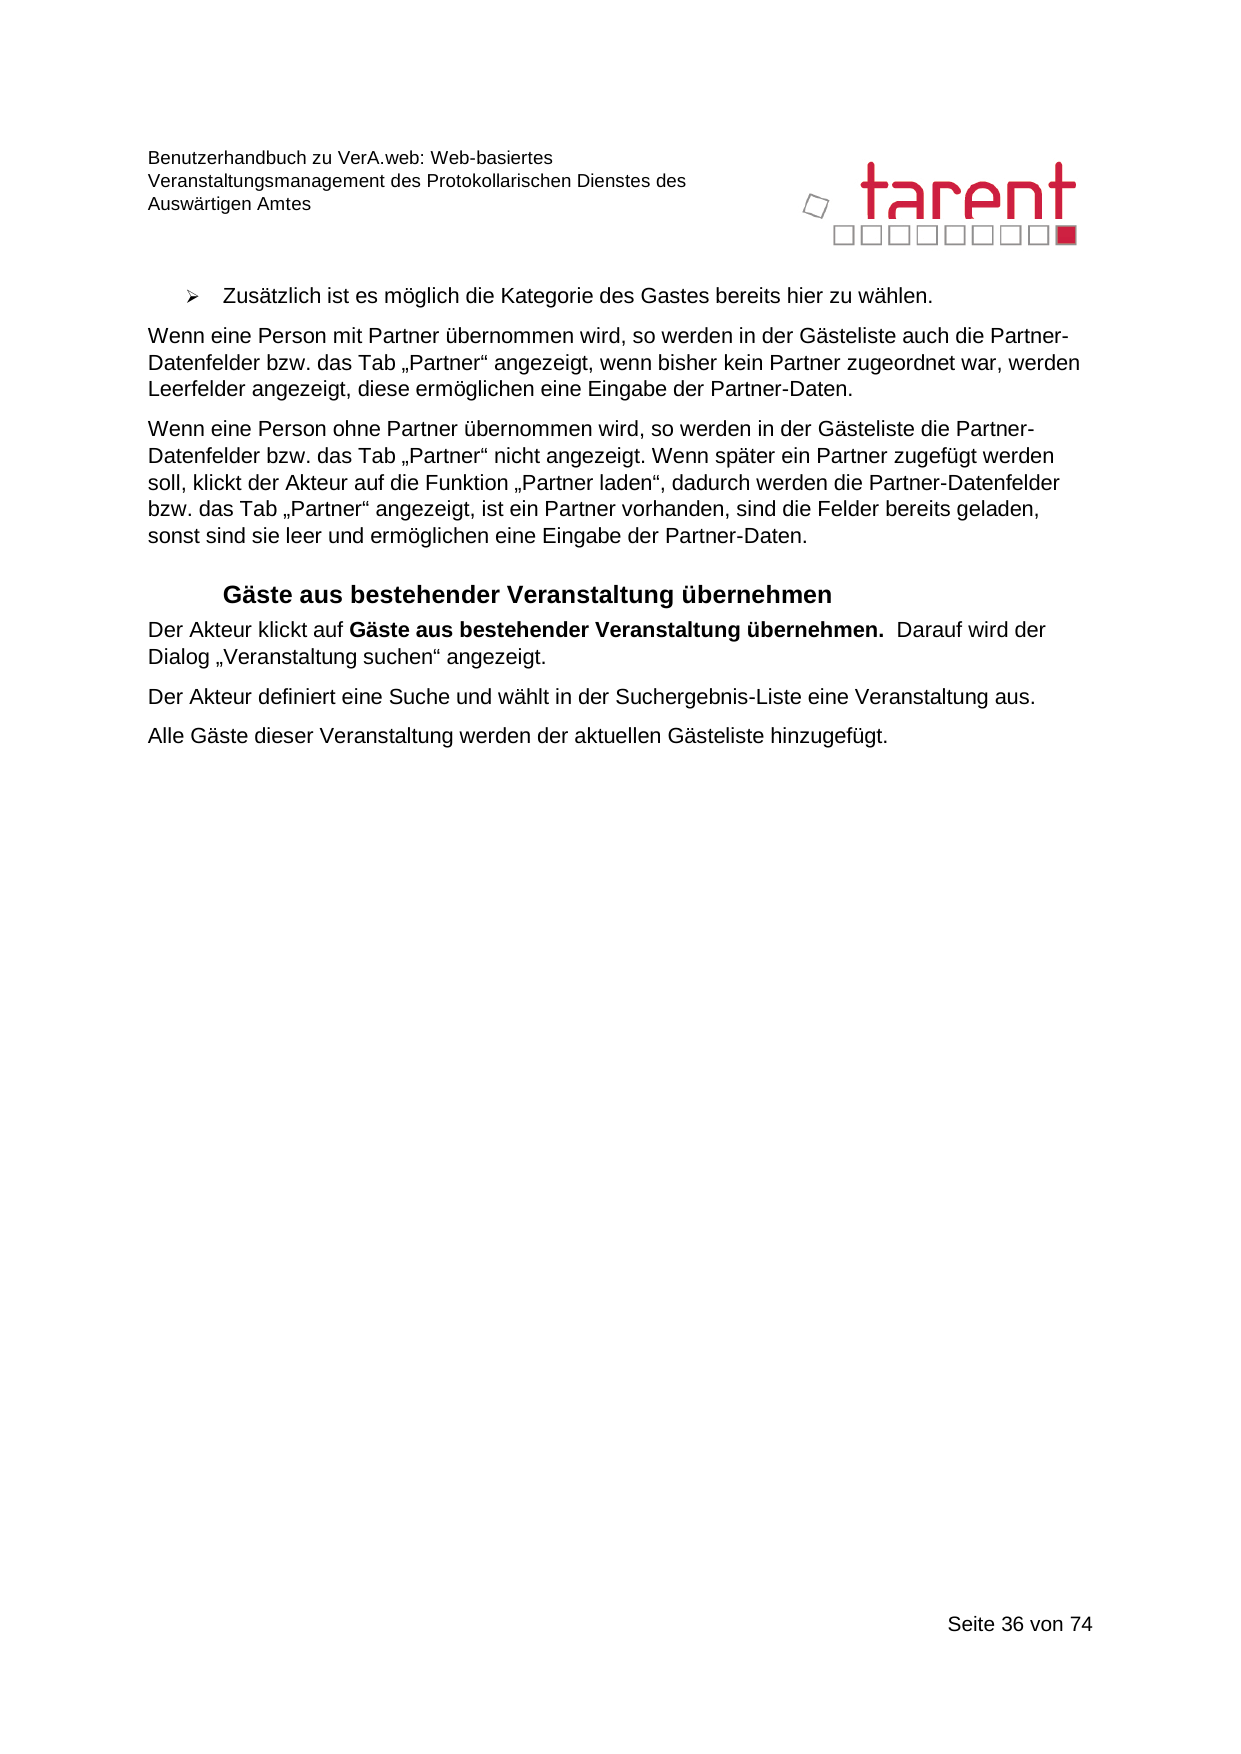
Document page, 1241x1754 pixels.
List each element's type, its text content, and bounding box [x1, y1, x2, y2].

text Wenn eine Person ohne Partner übernommen wird, so werden in der Gästeliste die Partner-Datenfelder bzw. das Tab „Partner“ nicht angezeigt. Wenn später ein Partner zugefügt werden soll, klickt der Akteur auf die Funktion „Partner laden“, dadurch werden die Partner-Datenfelder bzw. das Tab „Partner“ angezeigt, ist ein Partner vorhanden, sind die Felder bereits geladen, sonst sind sie leer und ermöglichen eine Eingabe der Partner-Daten. [148, 416, 1092, 548]
text Alle Gäste dieser Veranstaltung werden der aktuellen Gästeliste hinzugefügt. [148, 723, 1092, 748]
list Zusätzlich ist es möglich die Kategorie des Gastes bereits hier zu wählen. [185, 284, 1092, 308]
subtitle Gäste aus bestehender Veranstaltung übernehmen [148, 581, 1092, 609]
text Der Akteur klickt auf Gäste aus bestehender Veranstaltung übernehmen. Darauf wird der Dialog „Veranstaltung suchen“ angezeigt. [148, 618, 1092, 669]
picture [790, 151, 1091, 255]
text Wenn eine Person mit Partner übernommen wird, so werden in der Gästeliste auch die Partner-Datenfelder bzw. das Tab „Partner“ angezeigt, wenn bisher kein Partner zugeordnet war, werden Leerfelder angezeigt, diese ermöglichen eine Eingabe der Partner-Daten. [148, 323, 1092, 401]
text Der Akteur definiert eine Suche und wählt in der Suchergebnis-Liste eine Veranstaltung aus. [148, 684, 1092, 708]
